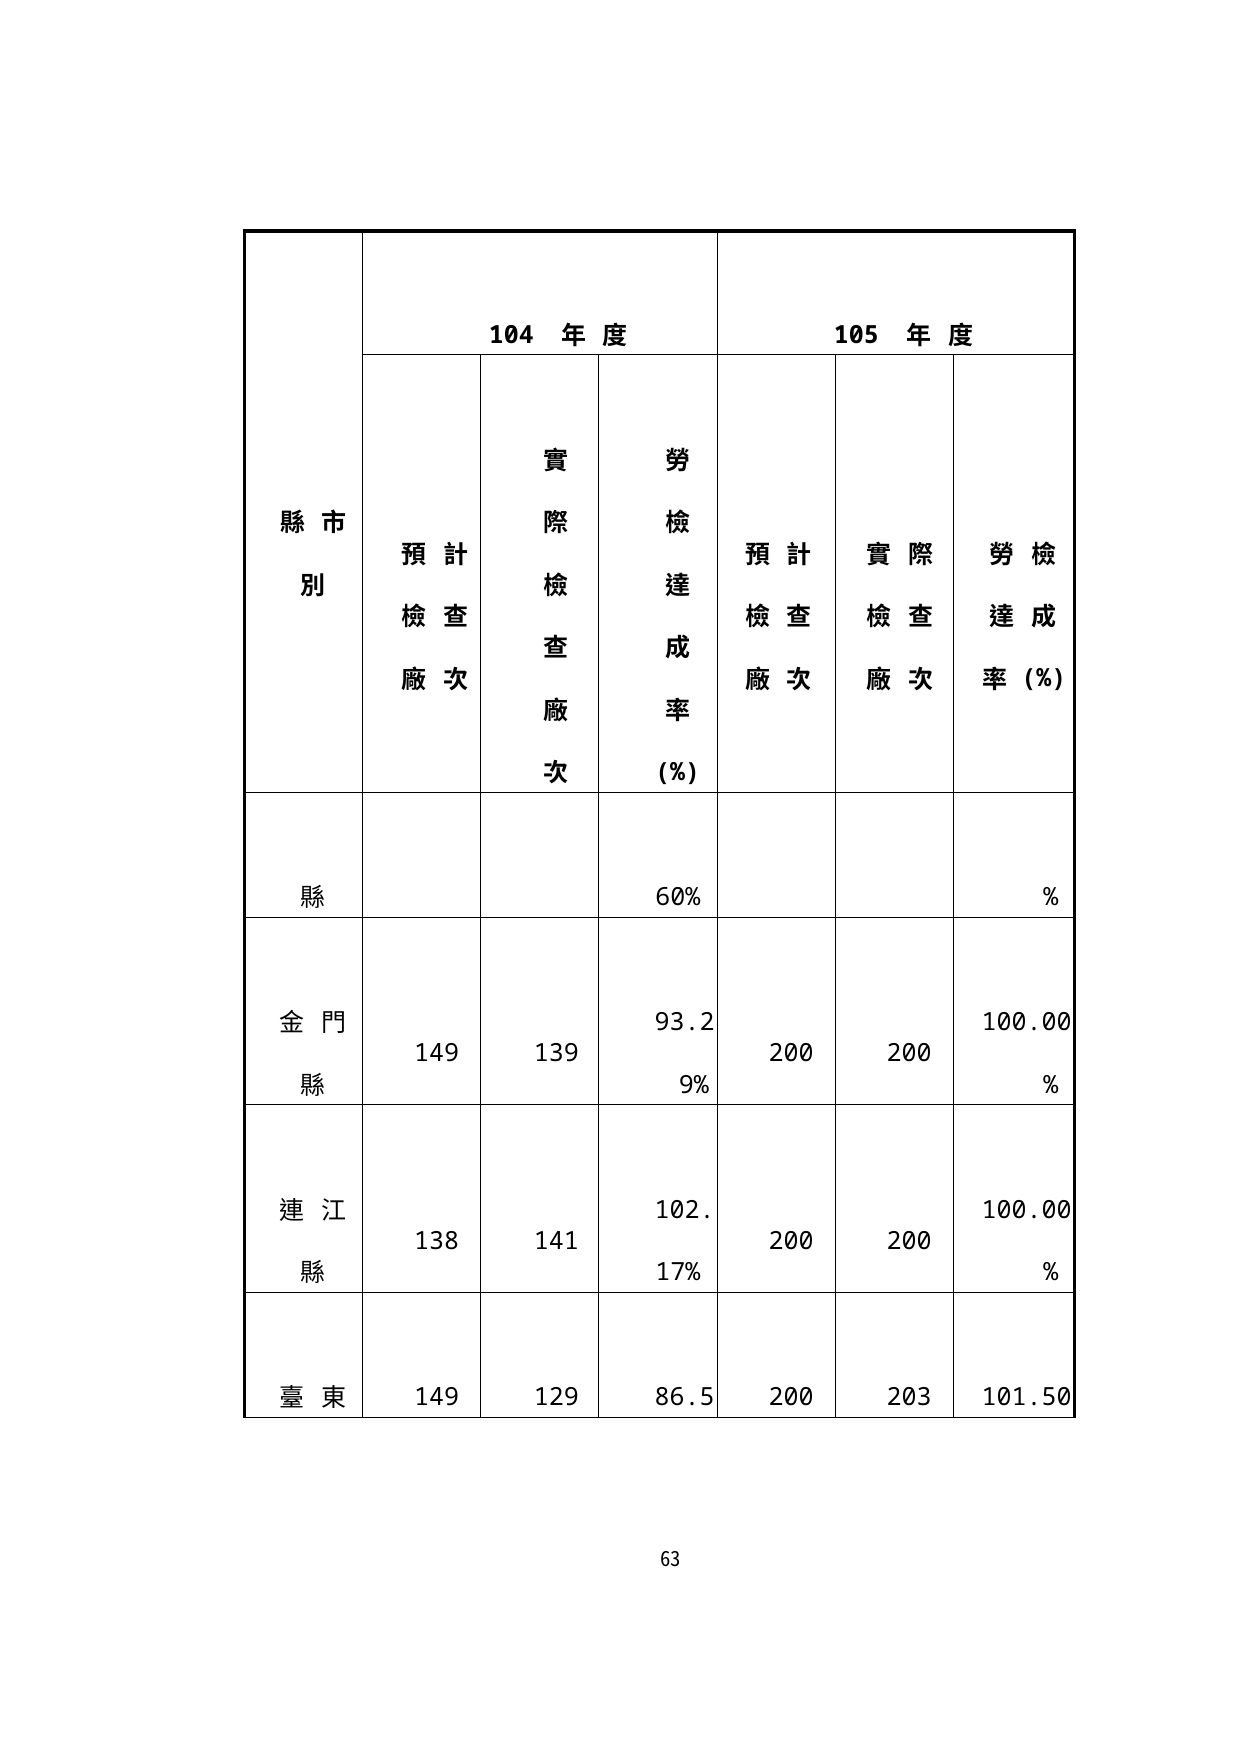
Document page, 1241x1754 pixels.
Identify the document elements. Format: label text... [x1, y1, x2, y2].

table_cell 100.00% [954, 1105, 1073, 1292]
table_cell 138 [363, 1105, 480, 1292]
table_cell 60% [599, 793, 717, 917]
table_cell 臺東 [246, 1293, 362, 1417]
table_cell [481, 793, 598, 917]
table_cell 203 [836, 1293, 953, 1417]
table_cell 102.17% [599, 1105, 717, 1292]
table_cell 149 [363, 1293, 480, 1417]
table_cell 200 [836, 1105, 953, 1292]
table_cell % [954, 793, 1073, 917]
table_cell 200 [718, 918, 835, 1104]
table_cell 預計檢查廠次 [718, 355, 835, 792]
table_cell [363, 793, 480, 917]
table_cell 139 [481, 918, 598, 1104]
table_cell 勞檢達成率(%) [954, 355, 1073, 792]
table_cell 93.29% [599, 918, 717, 1104]
table_cell 141 [481, 1105, 598, 1292]
table_header 縣市別 [246, 233, 362, 792]
table_cell 預計檢查廠次 [363, 355, 480, 792]
table_cell 86.5 [599, 1293, 717, 1417]
table_cell 實際檢查廠次 [481, 355, 598, 792]
table_cell [718, 793, 835, 917]
table_cell 200 [836, 918, 953, 1104]
table_header 104年度 [363, 233, 717, 354]
table_cell 連江縣 [246, 1105, 362, 1292]
table_cell 勞檢達成率(%) [599, 355, 717, 792]
table_cell 100.00% [954, 918, 1073, 1104]
table_cell 200 [718, 1293, 835, 1417]
table_cell 金門縣 [246, 918, 362, 1104]
table_cell 101.50 [954, 1293, 1073, 1417]
table_cell [836, 793, 953, 917]
table_cell 129 [481, 1293, 598, 1417]
table_cell 149 [363, 918, 480, 1104]
table_header 105年度 [718, 233, 1073, 354]
table_cell 200 [718, 1105, 835, 1292]
table_cell 縣 [246, 793, 362, 917]
table_cell 實際檢查廠次 [836, 355, 953, 792]
